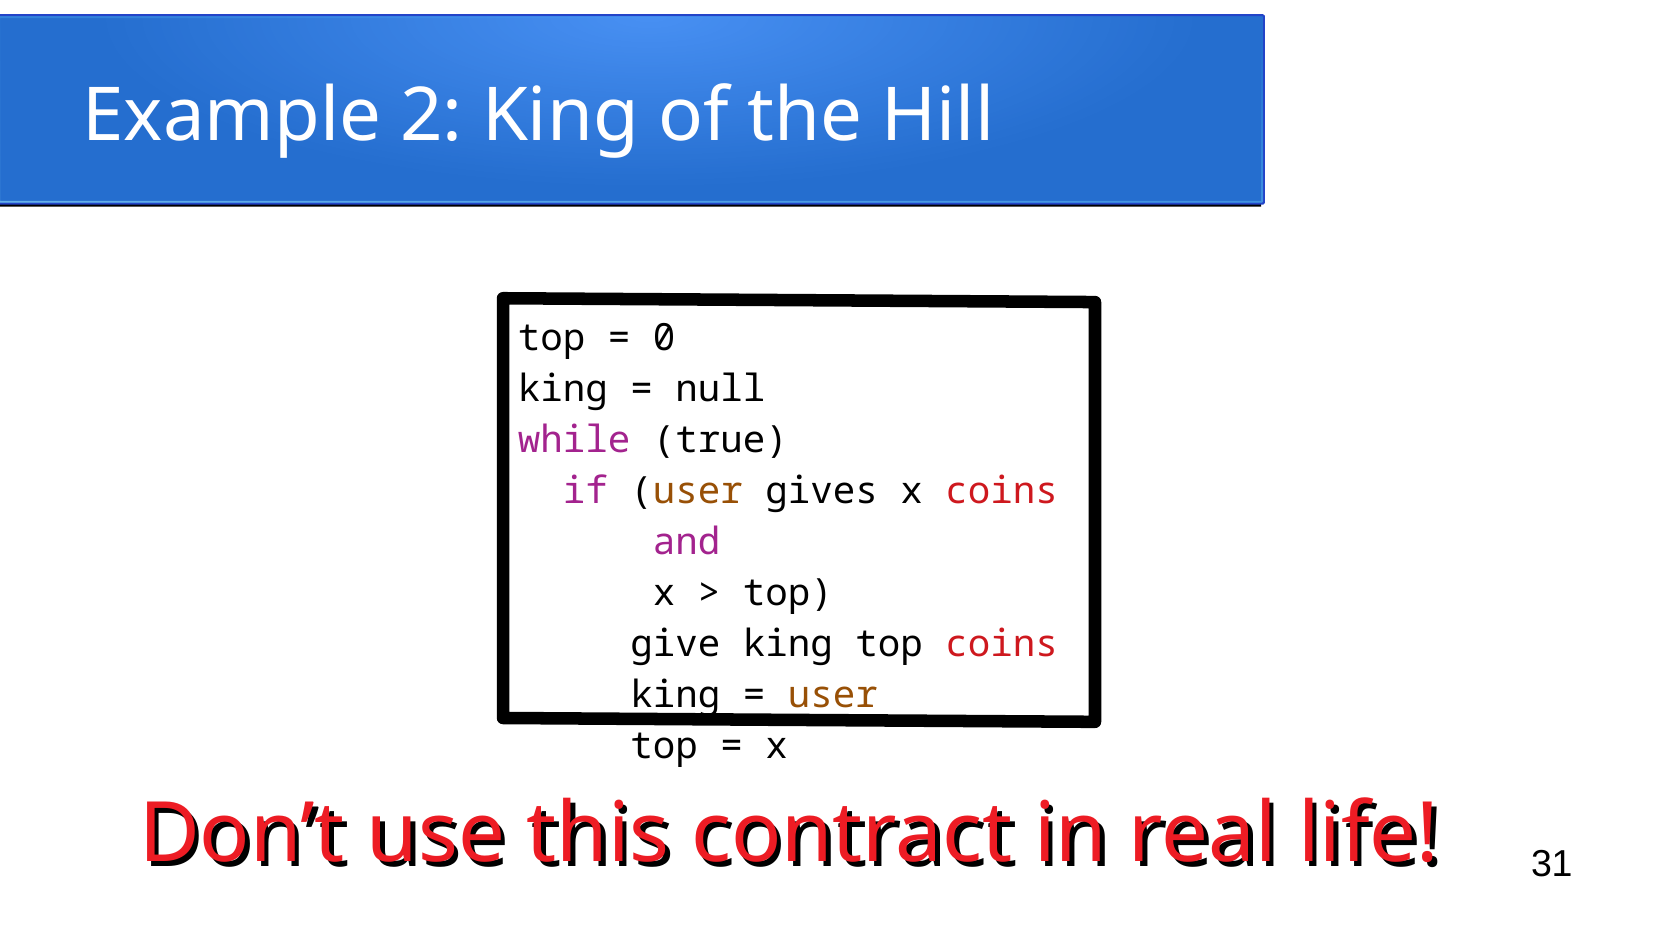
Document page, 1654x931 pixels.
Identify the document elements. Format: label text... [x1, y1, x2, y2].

title Example 2: King of the Hill [82, 35, 1235, 189]
text_box Don’t use this contract in real life! [124, 765, 1460, 890]
text_box top = 0 king = null while (true) if (user gives x coins and x > top) give king top coins king = user top = x [503, 303, 1105, 710]
